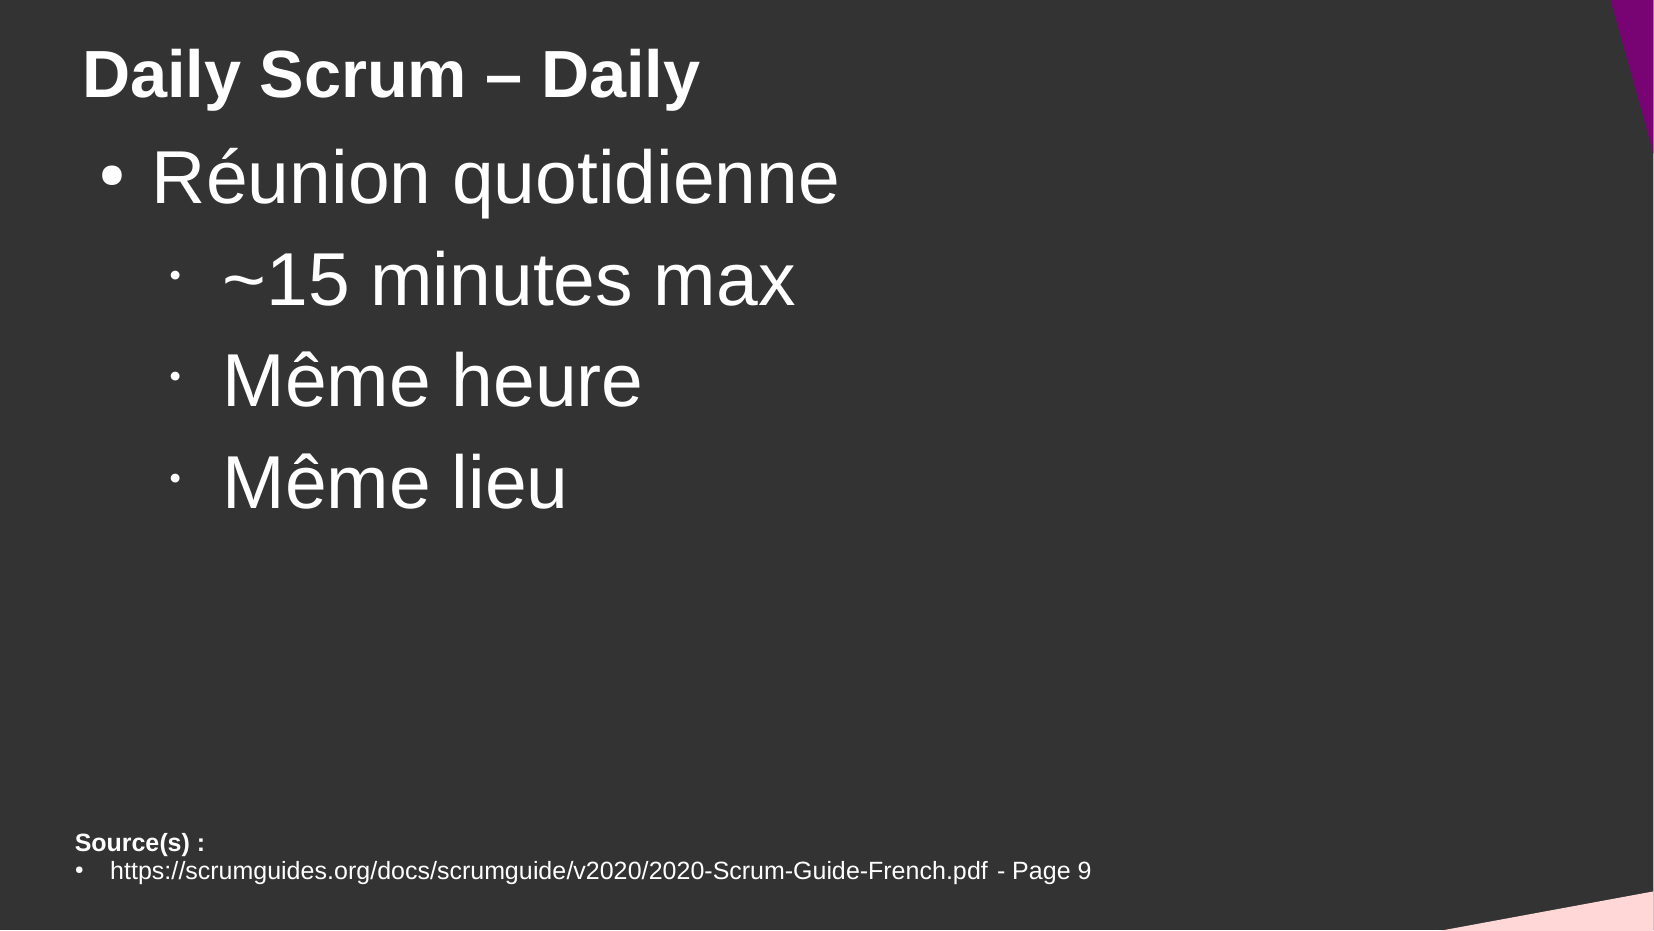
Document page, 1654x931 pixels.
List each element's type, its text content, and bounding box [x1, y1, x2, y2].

text_box [1438, 891, 1654, 931]
list Réunion quotidienne ~15 minutes max Même heure Même lieu [80, 135, 1620, 756]
title Daily Scrum – Daily [82, 37, 1571, 122]
text_box [1610, 0, 1654, 156]
text_box Source(s) : https://scrumguides.org/docs/scrumguide/v2020/2020-Scrum-Guide-French.pdf - Page 9 [60, 821, 1546, 921]
